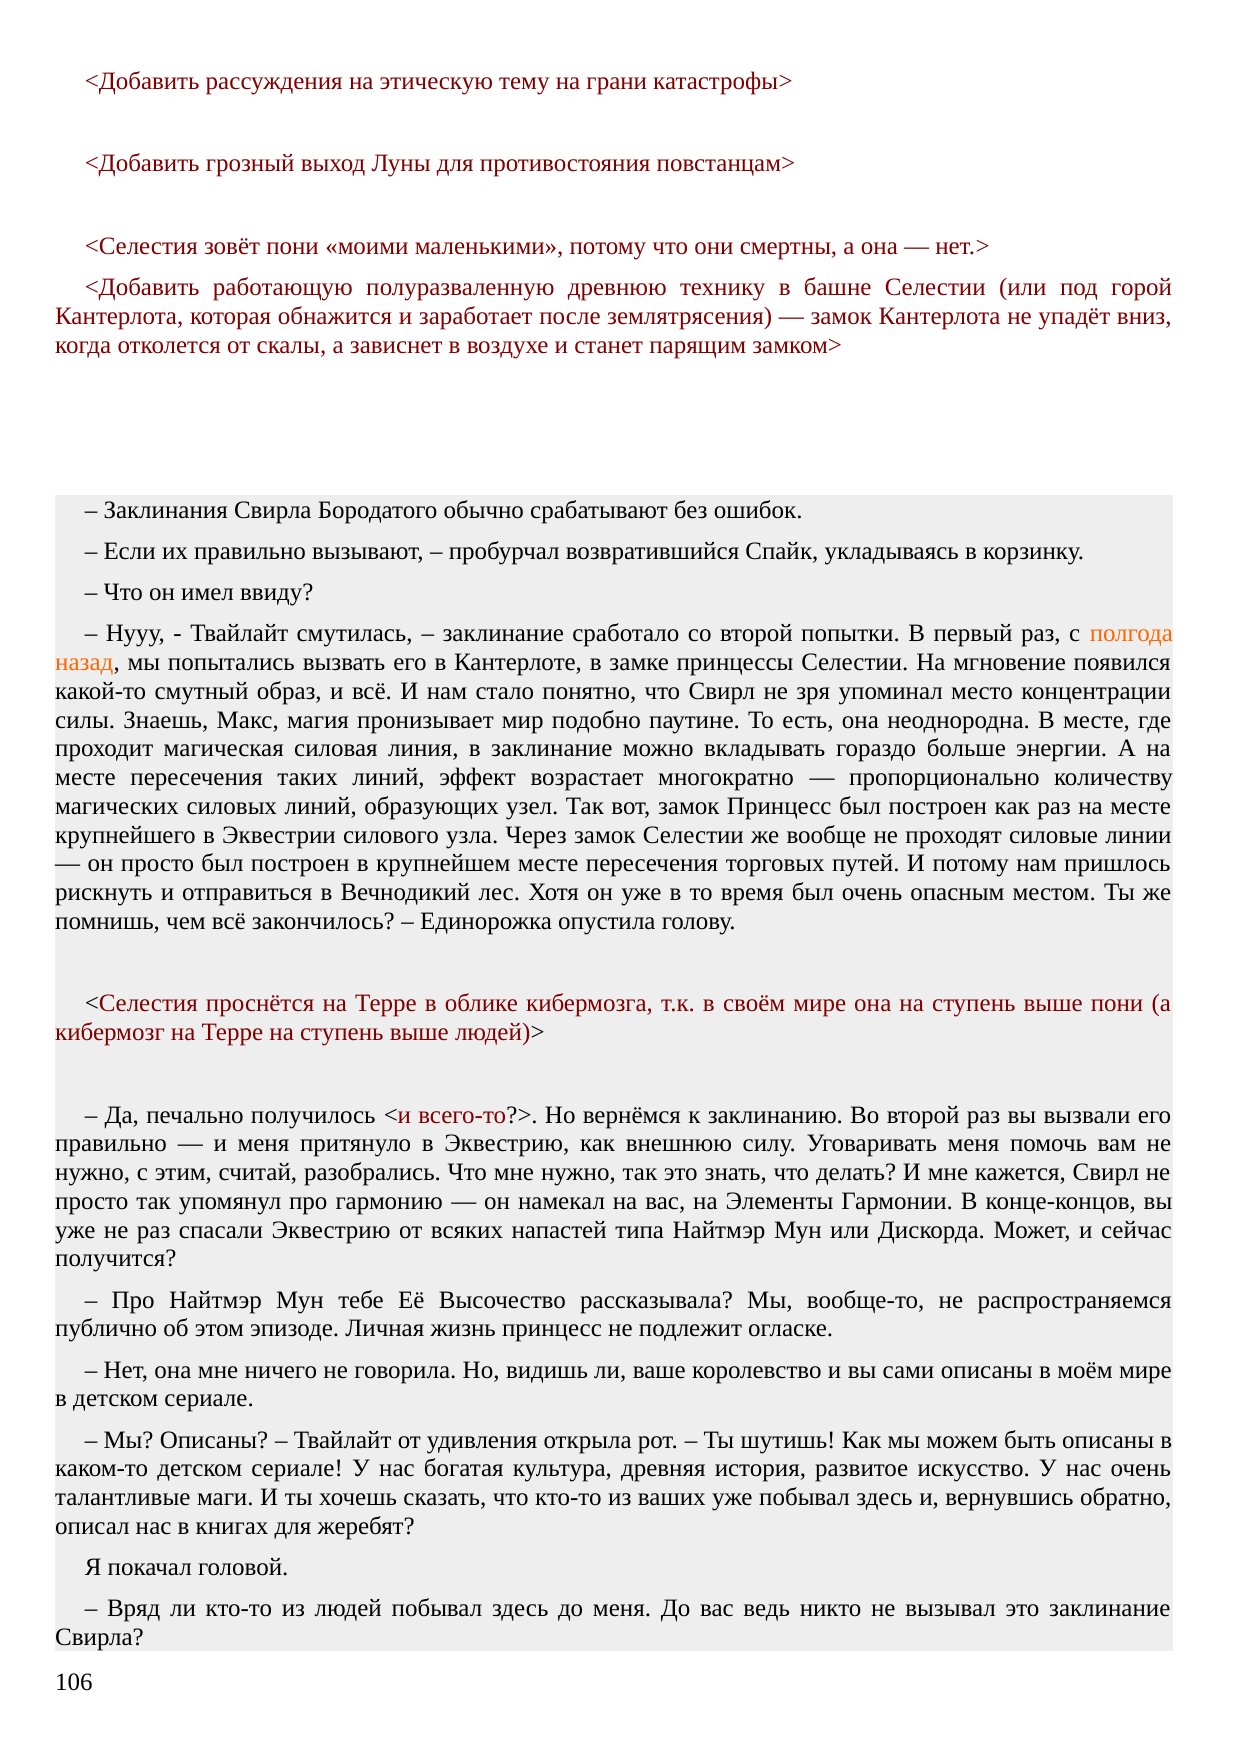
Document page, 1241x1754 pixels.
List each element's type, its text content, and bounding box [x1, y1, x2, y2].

text – Вряд ли кто-то из людей побывал здесь до меня. До вас ведь никто не вызывал это заклинание Свирла? [55, 1593, 1173, 1651]
text – Про Найтмэр Мун тебе Её Высочество рассказывала? Мы, вообще-то, не распространяемся публично об этом эпизоде. Личная жизнь принцесс не подлежит огласке. [55, 1285, 1173, 1342]
text – Нууу, - Твайлайт смутилась, – заклинание сработало со второй попытки. В первый раз, с полгода назад, мы попытались вызвать его в Кантерлоте, в замке принцессы Селестии. На мгновение появился какой-то смутный образ, и всё. И нам стало понятно, что Свирл не зря упоминал место концентрации силы. Знаешь, Макс, магия пронизывает мир подобно паутине. То есть, она неоднородна. В месте, где проходит магическая силовая линия, в заклинание можно вкладывать гораздо больше энергии. А на месте пересечения таких линий, эффект возрастает многократно — пропорционально количеству магических силовых линий, образующих узел. Так вот, замок Принцесс был построен как раз на месте крупнейшего в Эквестрии силового узла. Через замок Селестии же вообще не проходят силовые линии — он просто был построен в крупнейшем месте пересечения торговых путей. И потому нам пришлось рискнуть и отправиться в Вечнодикий лес. Хотя он уже в то время был очень опасным местом. Ты же помнишь, чем всё закончилось? – Единорожка опустила голову. [55, 618, 1173, 935]
text – Если их правильно вызывают, – пробурчал возвратившийся Спайк, укладываясь в корзинку. [55, 536, 1173, 565]
text <Селестия проснётся на Терре в облике кибермозга, т.к. в своём мире она на ступень выше пони (а кибермозг на Терре на ступень выше людей)> [55, 988, 1173, 1046]
text – Нет, она мне ничего не говорила. Но, видишь ли, ваше королевство и вы сами описаны в моём мире в детском сериале. [55, 1355, 1173, 1412]
text <Селестия зовёт пони «моими маленькими», потому что они смертны, а она — нет.> [55, 231, 1173, 260]
text <Добавить работающую полуразваленную древнюю технику в башне Селестии (или под горой Кантерлота, которая обнажится и заработает после землятрясения) — замок Кантерлота не упадёт вниз, когда отколется от скалы, а зависнет в воздухе и станет парящим замком> [55, 272, 1173, 358]
text – Мы? Описаны? – Твайлайт от удивления открыла рот. – Ты шутишь! Как мы можем быть описаны в каком-то детском сериале! У нас богатая культура, древняя история, развитое искусство. У нас очень талантливые маги. И ты хочешь сказать, что кто-то из ваших уже побывал здесь и, вернувшись обратно, описал нас в книгах для жеребят? [55, 1425, 1173, 1540]
text – Да, печально получилось <и всего-то?>. Но вернёмся к заклинанию. Во второй раз вы вызвали его правильно — и меня притянуло в Эквестрию, как внешнюю силу. Уговаривать меня помочь вам не нужно, с этим, считай, разобрались. Что мне нужно, так это знать, что делать? И мне кажется, Свирл не просто так упомянул про гармонию — он намекал на вас, на Элементы Гармонии. В конце-концов, вы уже не раз спасали Эквестрию от всяких напастей типа Найтмэр Мун или Дискорда. Может, и сейчас получится? [55, 1100, 1173, 1272]
text – Что он имел ввиду? [55, 577, 1173, 606]
text <Добавить рассуждения на этическую тему на грани катастрофы> [55, 66, 1173, 95]
text <Добавить грозный выход Луны для противостояния повстанцам> [55, 148, 1173, 177]
text – Заклинания Свирла Бородатого обычно срабатывают без ошибок. [55, 495, 1173, 523]
text Я покачал головой. [55, 1552, 1173, 1581]
